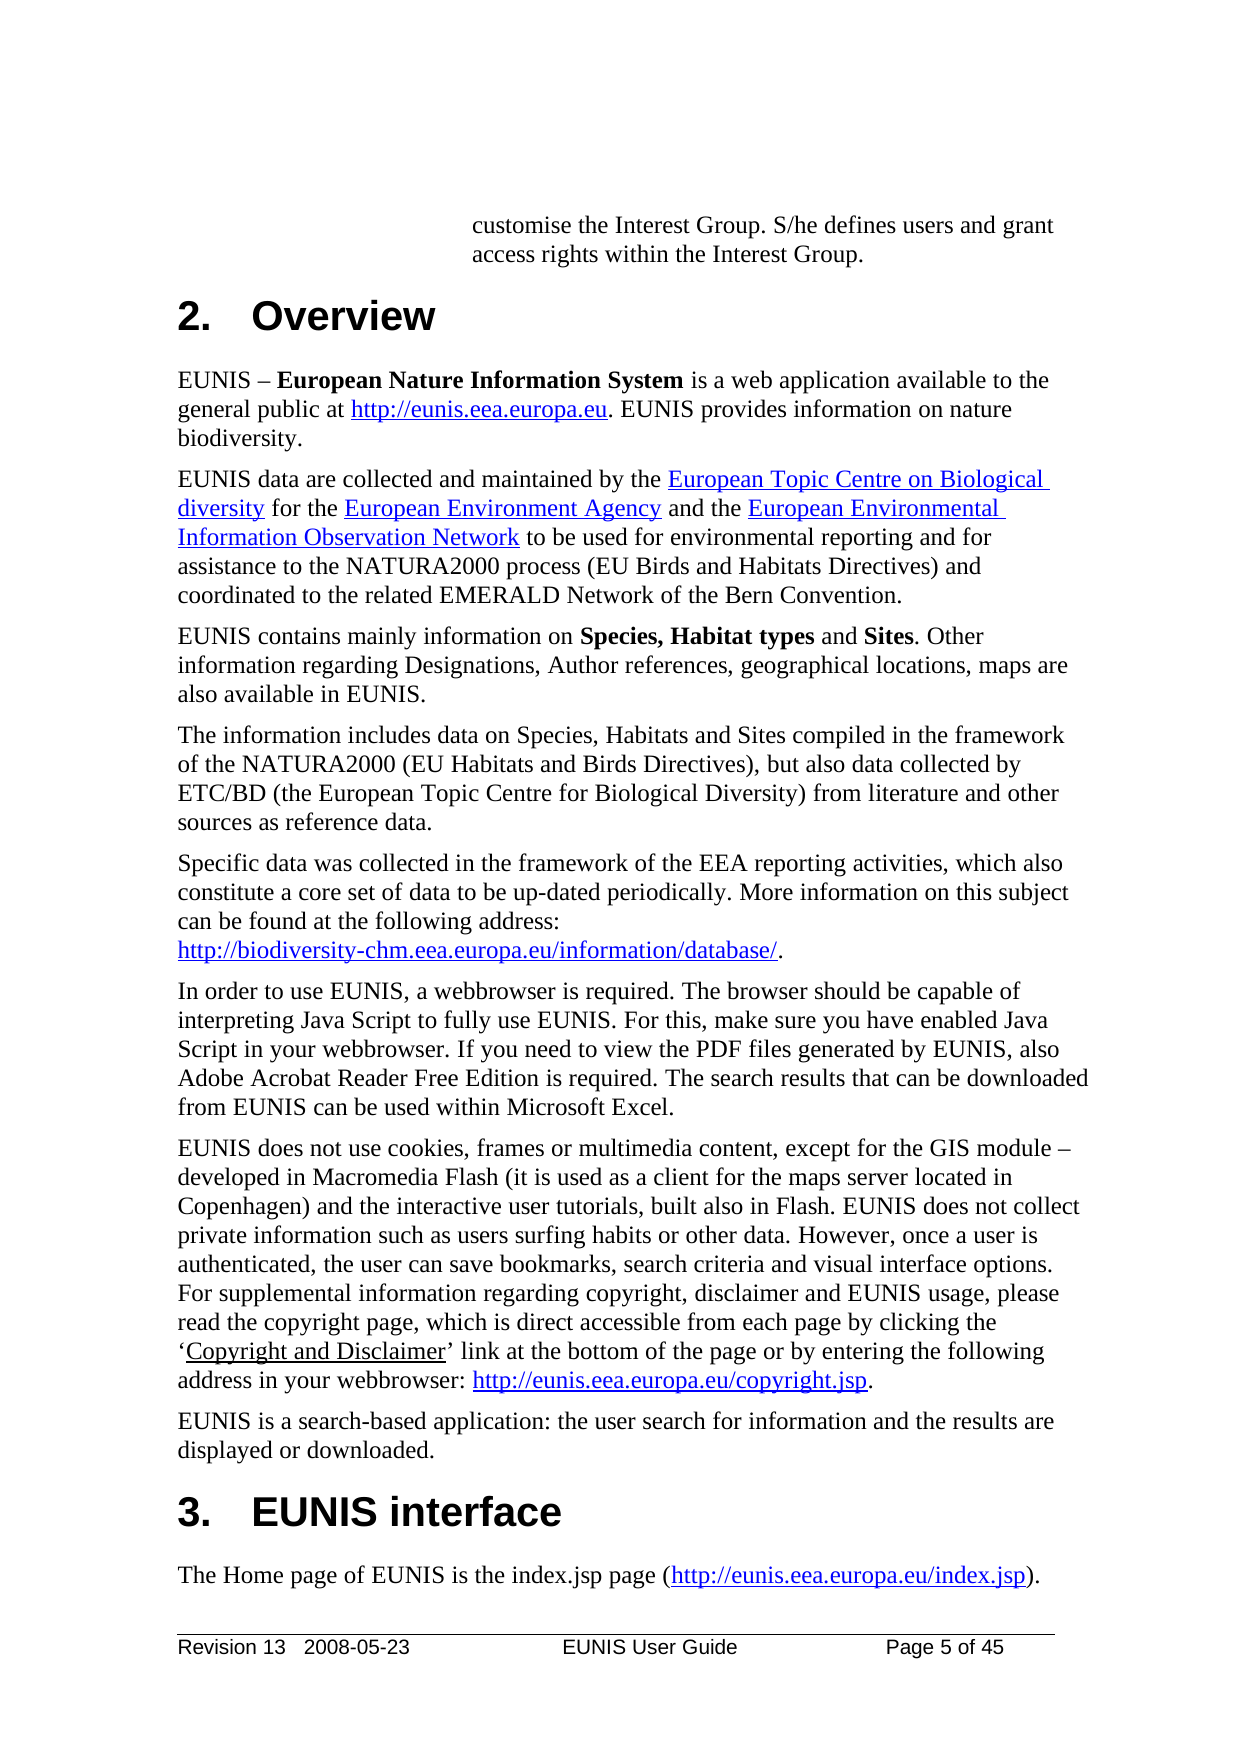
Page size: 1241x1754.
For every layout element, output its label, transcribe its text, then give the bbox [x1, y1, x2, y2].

subtitle Overview [177, 292, 1092, 340]
table_cell [177, 210, 464, 280]
table_cell customise the Interest Group. S/he defines users and grant access rights within the Interest Group. [465, 210, 1092, 280]
text Specific data was collected in the framework of the EEA reporting activities, which also constitute a core set of data to be up-dated periodically. More information on this subject can be found at the following address: http://biodiversity-chm.eea.europa.eu/information/database/. [177, 848, 1092, 964]
text EUNIS contains mainly information on Species, Habitat types and Sites. Other information regarding Designations, Author references, geographical locations, maps are also available in EUNIS. [177, 621, 1092, 708]
text The information includes data on Species, Habitats and Sites compiled in the framework of the NATURA2000 (EU Habitats and Birds Directives), but also data collected by ETC/BD (the European Topic Centre for Biological Diversity) from literature and other sources as reference data. [177, 719, 1092, 836]
text EUNIS – European Nature Information System is a web application available to the general public at http://eunis.eea.europa.eu. EUNIS provides information on nature biodiversity. [177, 364, 1092, 452]
text EUNIS is a search-based application: the user search for information and the results are displayed or downloaded. [177, 1406, 1092, 1464]
subtitle EUNIS interface [177, 1488, 1092, 1536]
text EUNIS does not use cookies, frames or multimedia content, except for the GIS module – developed in Macromedia Flash (it is used as a client for the maps server located in Copenhagen) and the interactive user tutorials, built also in Flash. EUNIS does not collect private information such as users surfing habits or other data. However, once a user is authenticated, the user can save bookmarks, search criteria and visual interface options. For supplemental information regarding copyright, disclaimer and EUNIS usage, please read the copyright page, which is direct accessible from each page by clicking the ‘Copyright and Disclaimer’ link at the bottom of the page or by entering the following address in your webbrowser: http://eunis.eea.europa.eu/copyright.jsp. [177, 1133, 1092, 1394]
text The Home page of EUNIS is the index.jsp page (http://eunis.eea.europa.eu/index.jsp). [177, 1560, 1092, 1589]
text In order to use EUNIS, a webbrowser is required. The browser should be capable of interpreting Java Script to fully use EUNIS. For this, make sure you have enabled Java Script in your webbrowser. If you need to view the PDF files generated by EUNIS, also Adobe Acrobat Reader Free Edition is required. The search results that can be downloaded from EUNIS can be used within Microsoft Excel. [177, 976, 1092, 1121]
text EUNIS data are collected and maintained by the European Topic Centre on Biological diversity for the European Environment Agency and the European Environmental Information Observation Network to be used for environmental reporting and for assistance to the NATURA2000 process (EU Birds and Habitats Directives) and coordinated to the related EMERALD Network of the Bern Convention. [177, 463, 1092, 609]
